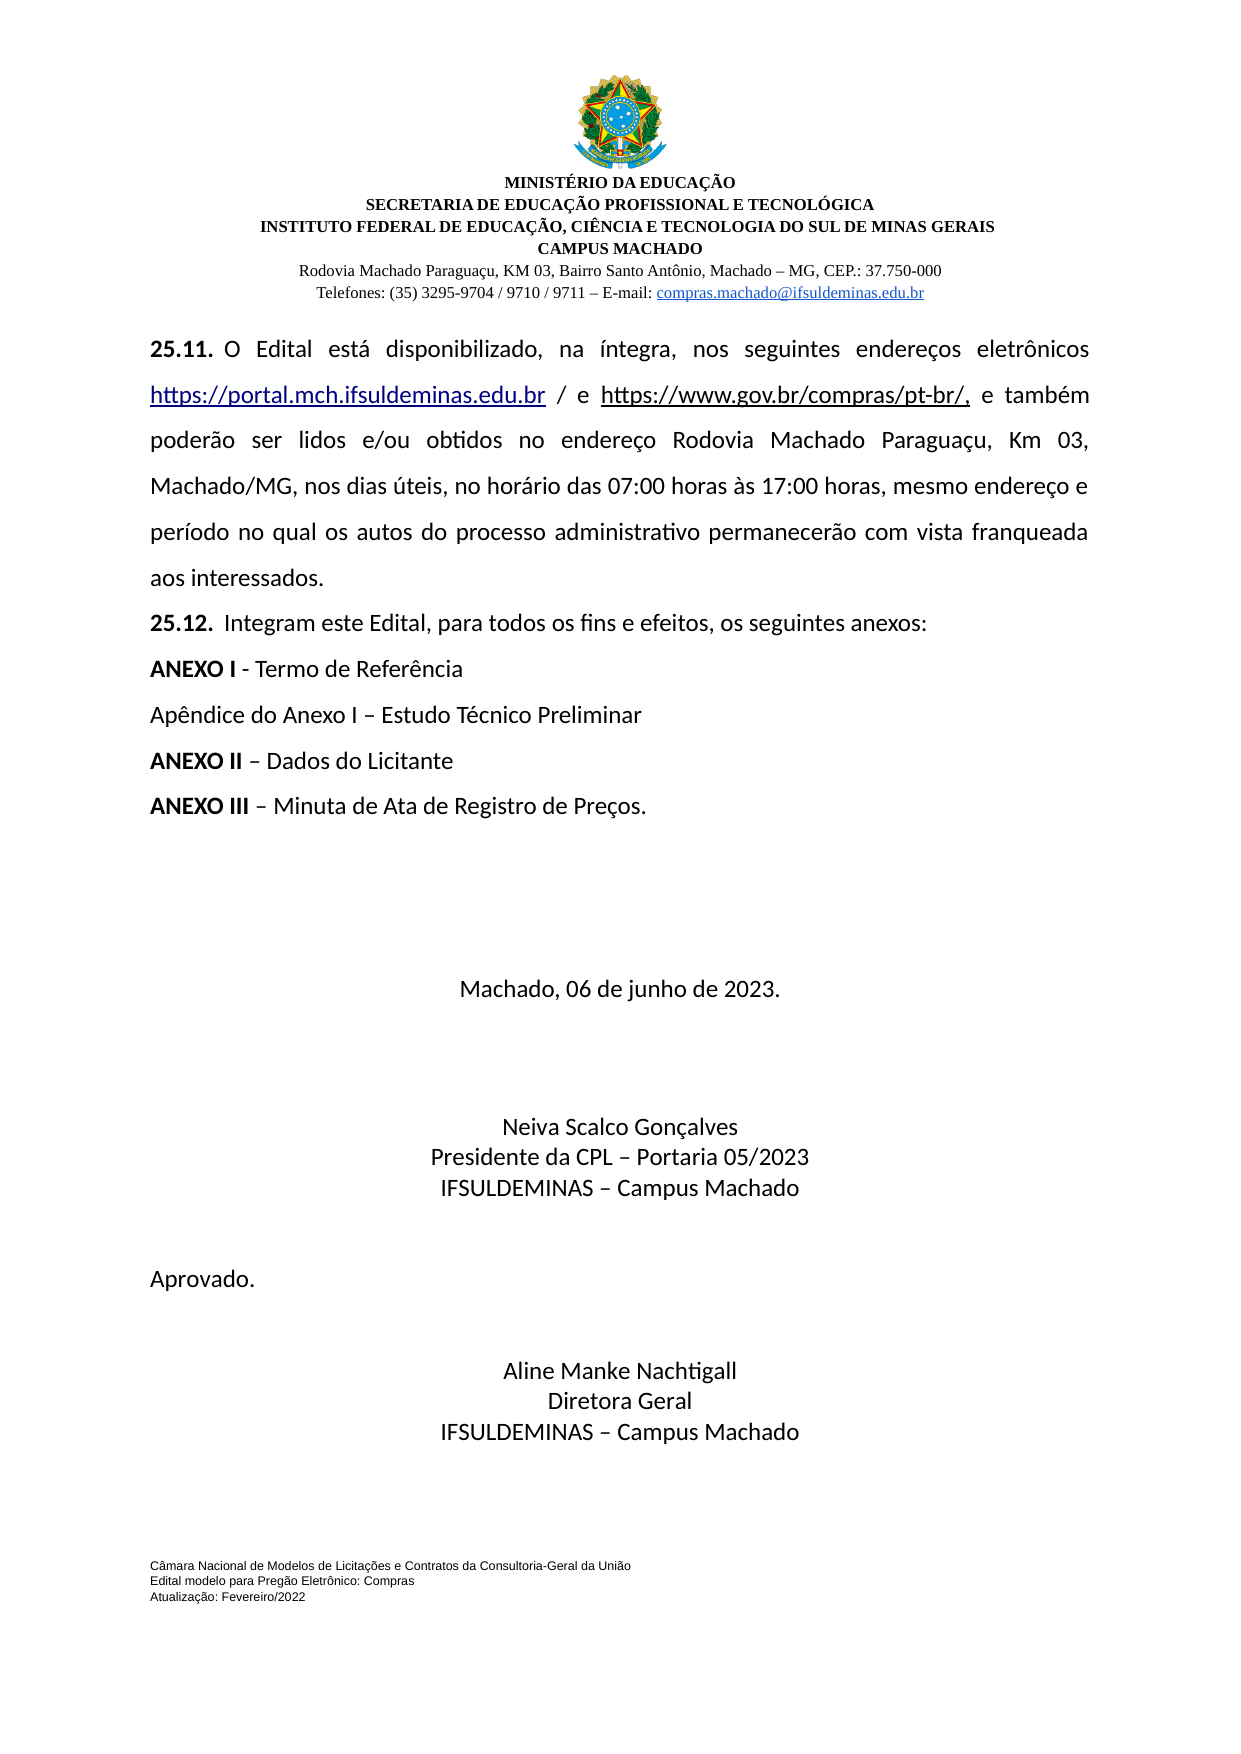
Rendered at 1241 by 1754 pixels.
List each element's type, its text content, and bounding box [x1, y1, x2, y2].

text 25.11. O Edital está disponibilizado, na íntegra, nos seguintes endereços eletrônicos https://portal.mch.ifsuldeminas.edu.br / e https://www.gov.br/compras/pt-br/, e também poderão ser lidos e/ou obtidos no endereço Rodovia Machado Paraguaçu, Km 03, Machado/MG, nos dias úteis, no horário das 07:00 horas às 17:00 horas, mesmo endereço e período no qual os autos do processo administrativo permanecerão com vista franqueada aos interessados. [150, 333, 1090, 592]
text Aline Manke Nachtigall [150, 1355, 1090, 1385]
text Apêndice do Anexo I – Estudo Técnico Preliminar [150, 699, 1090, 729]
text Diretora Geral [150, 1385, 1090, 1416]
text ANEXO III – Minuta de Ata de Registro de Preços. [150, 791, 1090, 821]
text Neiva Scalco Gonçalves [150, 1111, 1090, 1141]
text Machado, 06 de junho de 2023. [150, 973, 1090, 1004]
text Aprovado. [150, 1263, 1090, 1294]
picture [639, 150, 650, 156]
text Presidente da CPL – Portaria 05/2023 [150, 1141, 1090, 1172]
text ANEXO II – Dados do Licitante [150, 745, 1090, 775]
text IFSULDEMINAS – Campus Machado [150, 1172, 1090, 1202]
text 25.12. Integram este Edital, para todos os fins e efeitos, os seguintes anexos: [150, 608, 1090, 638]
text ANEXO I - Termo de Referência [150, 653, 1090, 684]
picture [613, 164, 628, 169]
text IFSULDEMINAS – Campus Machado [150, 1416, 1090, 1446]
picture [573, 75, 667, 169]
